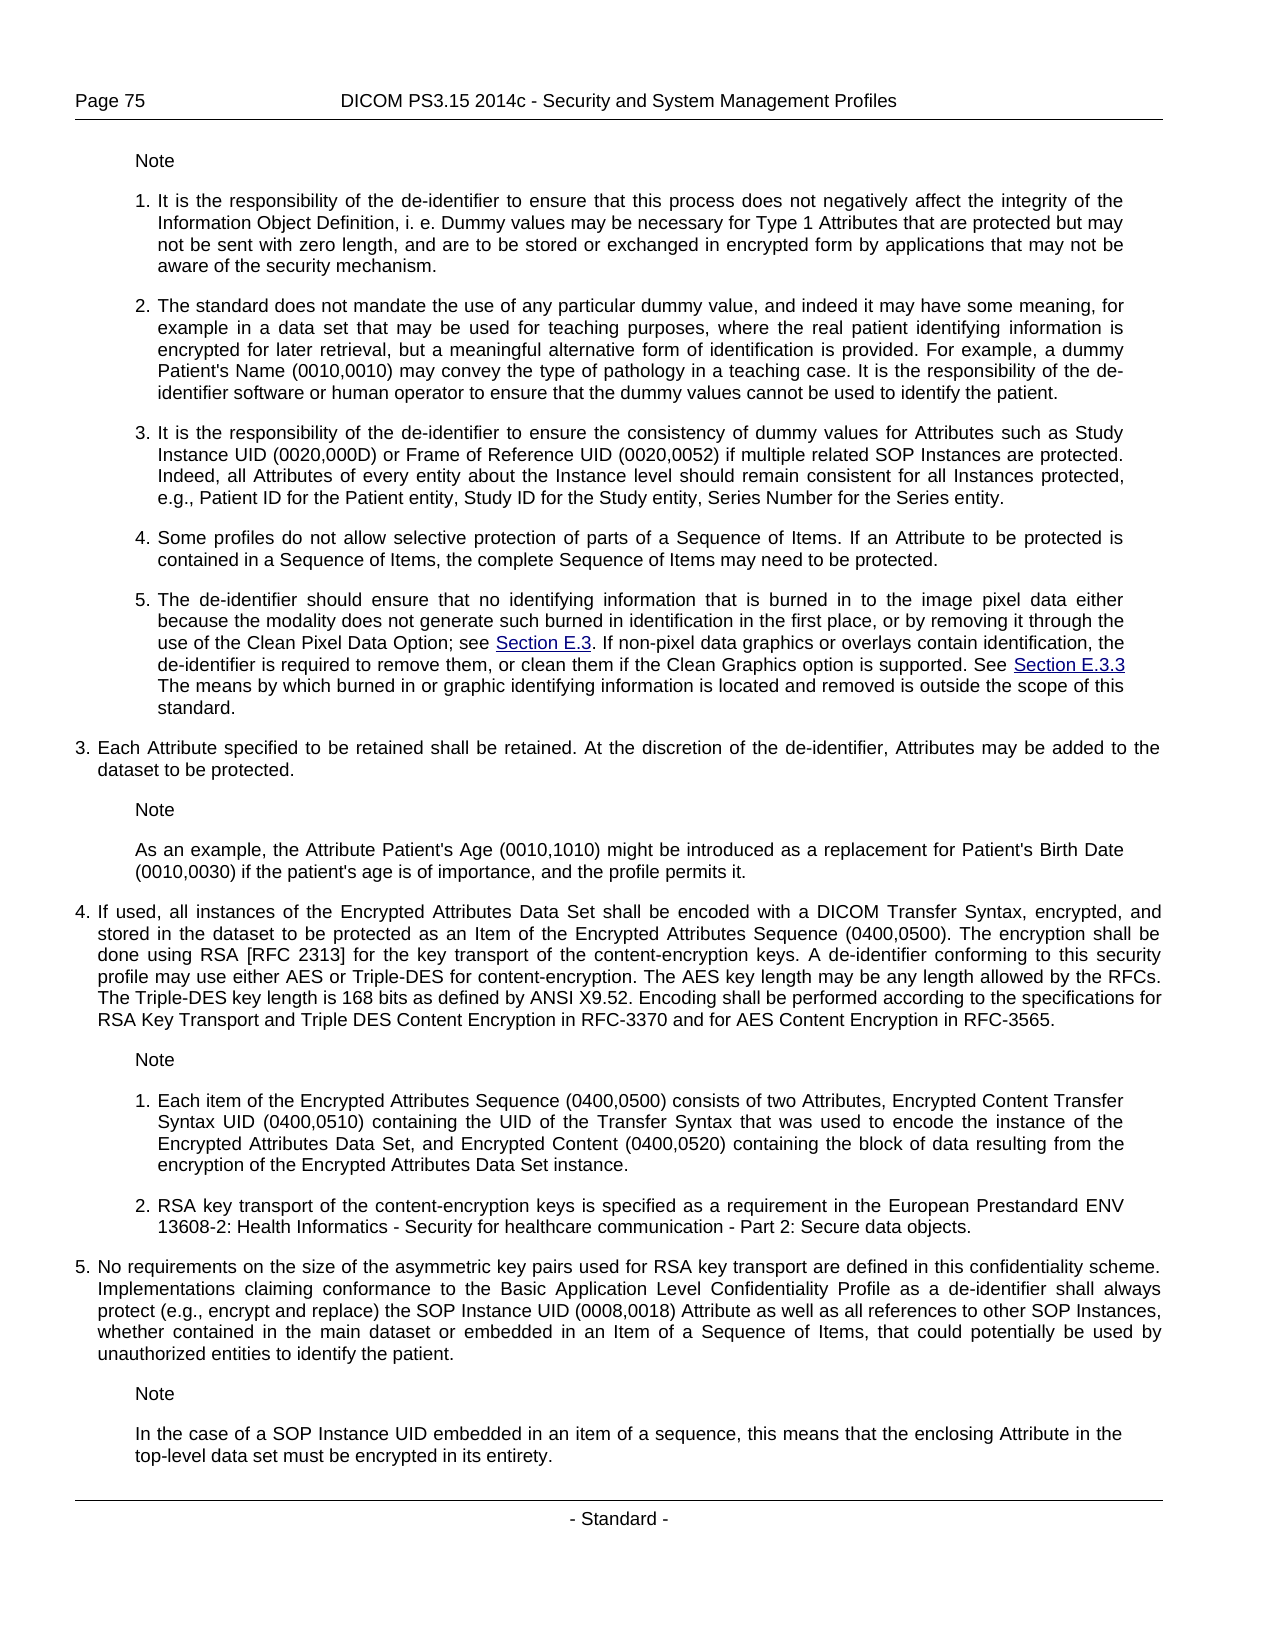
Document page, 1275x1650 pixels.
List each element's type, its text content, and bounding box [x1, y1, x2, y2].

list RSA key transport of the content-encryption keys is specified as a requirement in the European Prestandard ENV 13608-2: Health Informatics - Security for healthcare communication - Part 2: Secure data objects. [135, 1194, 1125, 1237]
list Note [112, 1383, 1125, 1404]
list Each item of the Encrypted Attributes Sequence (0400,0500) consists of two Attributes, Encrypted Content Transfer Syntax UID (0400,0510) containing the UID of the Transfer Syntax that was used to encode the instance of the Encrypted Attributes Data Set, and Encrypted Content (0400,0520) containing the block of data resulting from the encryption of the Encrypted Attributes Data Set instance. [135, 1089, 1125, 1176]
list It is the responsibility of the de-identifier to ensure that this process does not negatively affect the integrity of the Information Object Definition, i. e. Dummy values may be necessary for Type 1 Attributes that are protected but may not be sent with zero length, and are to be stored or exchanged in encrypted form by applications that may not be aware of the security mechanism. [135, 190, 1125, 277]
list No requirements on the size of the asymmetric key pairs used for RSA key transport are defined in this confidentiality scheme. Implementations claiming conformance to the Basic Application Level Confidentiality Profile as a de-identifier shall always protect (e.g., encrypt and replace) the SOP Instance UID (0008,0018) Attribute as well as all references to other SOP Instances, whether contained in the main dataset or embedded in an Item of a Sequence of Items, that could potentially be used by unauthorized entities to identify the patient. [75, 1256, 1162, 1364]
list It is the responsibility of the de-identifier to ensure the consistency of dummy values for Attributes such as Study Instance UID (0020,000D) or Frame of Reference UID (0020,0052) if multiple related SOP Instances are protected. Indeed, all Attributes of every entity about the Instance level should remain consistent for all Instances protected, e.g., Patient ID for the Patient entity, Study ID for the Study entity, Series Number for the Series entity. [135, 422, 1125, 508]
list In the case of a SOP Instance UID embedded in an item of a sequence, this means that the enclosing Attribute in the top-level data set must be encrypted in its entirety. [112, 1423, 1125, 1466]
list If used, all instances of the Encrypted Attributes Data Set shall be encoded with a DICOM Transfer Syntax, encrypted, and stored in the dataset to be protected as an Item of the Encrypted Attributes Sequence (0400,0500). The encryption shall be done using RSA [RFC 2313] for the key transport of the content-encryption keys. A de-identifier conforming to this security profile may use either AES or Triple-DES for content-encryption. The AES key length may be any length allowed by the RFCs. The Triple-DES key length is 168 bits as defined by ANSI X9.52. Encoding shall be performed according to the specifications for RSA Key Transport and Triple DES Content Encryption in RFC-3370 and for AES Content Encryption in RFC-3565. [75, 901, 1162, 1030]
list Note [112, 150, 1125, 172]
list Some profiles do not allow selective protection of parts of a Sequence of Items. If an Attribute to be protected is contained in a Sequence of Items, the complete Sequence of Items may need to be protected. [135, 527, 1125, 570]
list The de-identifier should ensure that no identifying information that is burned in to the image pixel data either because the modality does not generate such burned in identification in the first place, or by removing it through the use of the Clean Pixel Data Option; see Section E.3. If non-pixel data graphics or overlays contain identification, the de-identifier is required to remove them, or clean them if the Clean Graphics option is supported. See Section E.3.3 The means by which burned in or graphic identifying information is located and removed is outside the scope of this standard. [135, 589, 1125, 718]
list Note [112, 1049, 1125, 1071]
list Note [112, 799, 1125, 820]
list Each Attribute specified to be retained shall be retained. At the discretion of the de-identifier, Attributes may be added to the dataset to be protected. [75, 737, 1162, 780]
list The standard does not mandate the use of any particular dummy value, and indeed it may have some meaning, for example in a data set that may be used for teaching purposes, where the real patient identifying information is encrypted for later retrieval, but a meaningful alternative form of identification is provided. For example, a dummy Patient's Name (0010,0010) may convey the type of pathology in a teaching case. It is the responsibility of the de-identifier software or human operator to ensure that the dummy values cannot be used to identify the patient. [135, 295, 1125, 403]
list As an example, the Attribute Patient's Age (0010,1010) might be introduced as a replacement for Patient's Birth Date (0010,0030) if the patient's age is of importance, and the profile permits it. [112, 839, 1125, 882]
